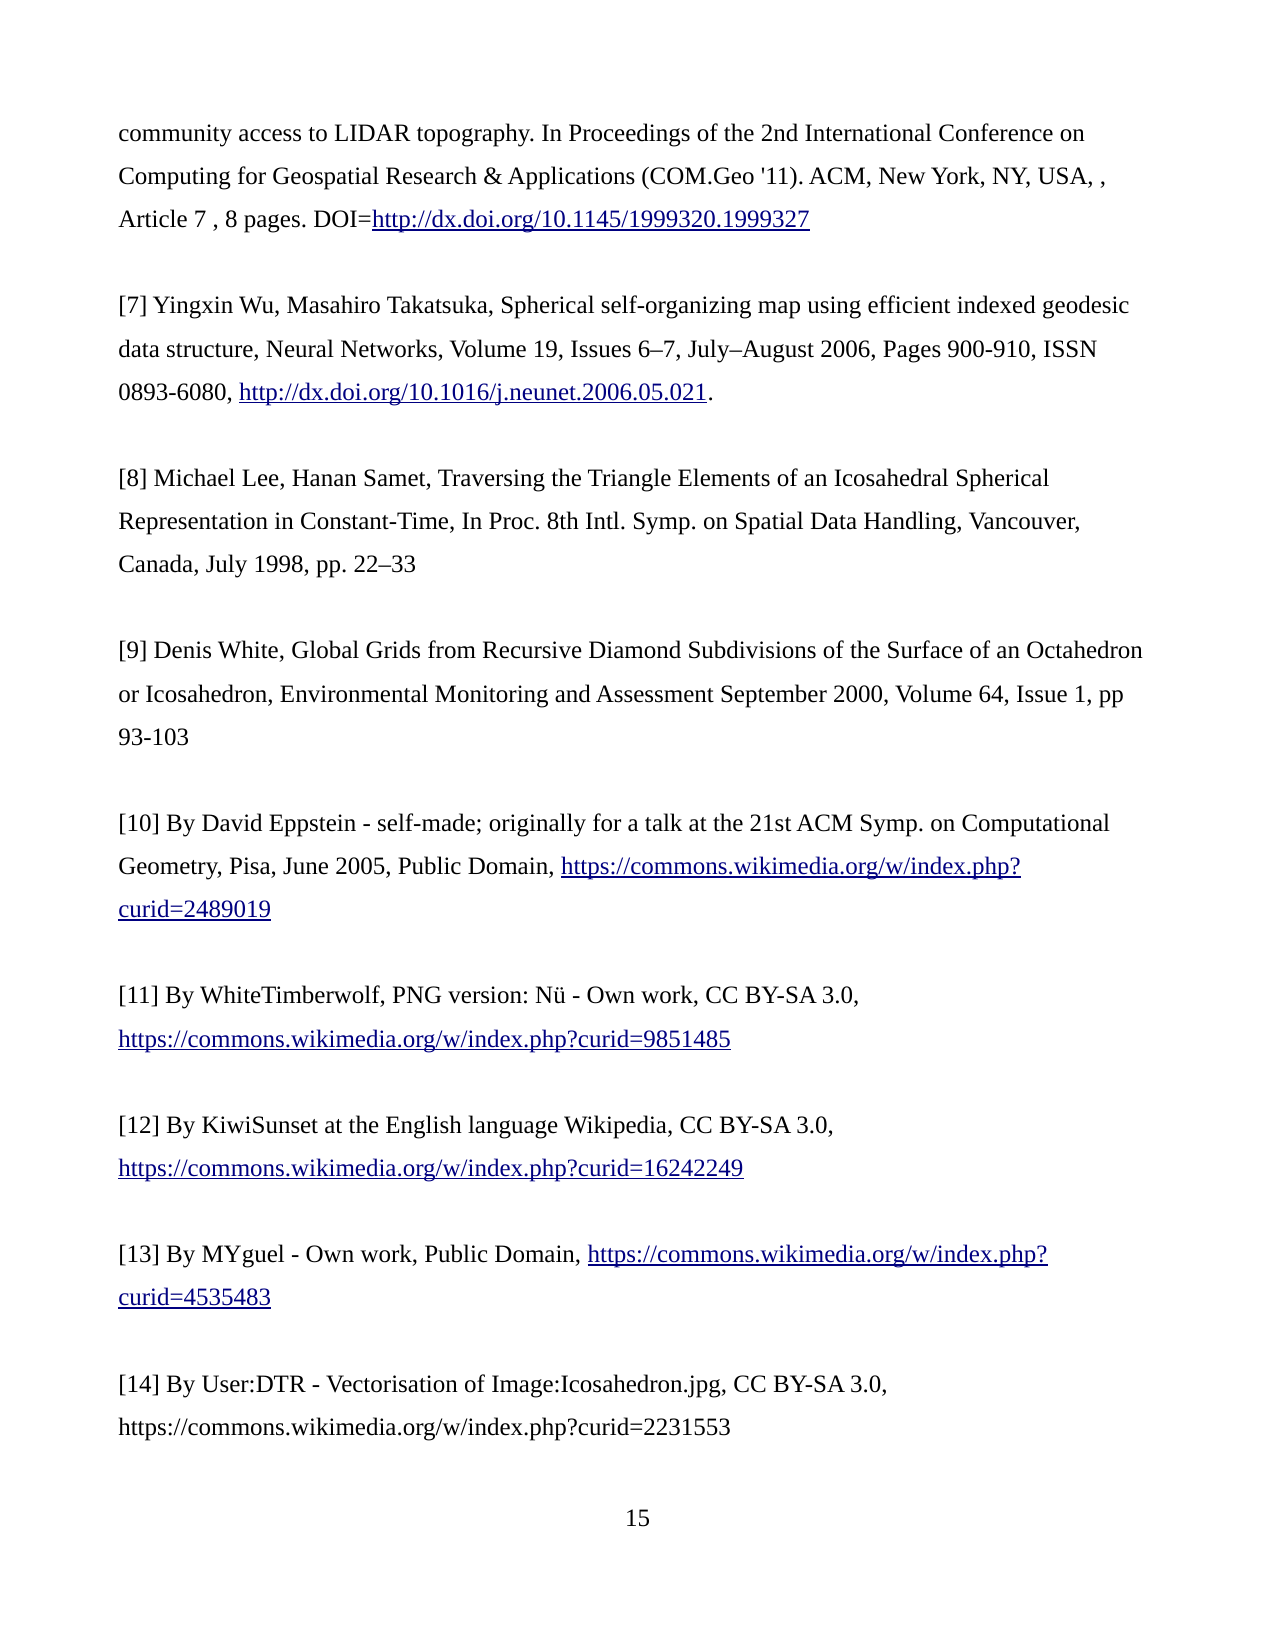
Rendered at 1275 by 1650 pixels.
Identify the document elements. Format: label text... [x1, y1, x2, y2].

text [7] Yingxin Wu, Masahiro Takatsuka, Spherical self-organizing map using efficient indexed geodesic data structure, Neural Networks, Volume 19, Issues 6–7, July–August 2006, Pages 900-910, ISSN 0893-6080, http://dx.doi.org/10.1016/j.neunet.2006.05.021. [118, 291, 1157, 406]
text [10] By David Eppstein - self-made; originally for a talk at the 21st ACM Symp. on Computational Geometry, Pisa, June 2005, Public Domain, https://commons.wikimedia.org/w/index.php?curid=2489019 [118, 808, 1157, 923]
text [12] By KiwiSunset at the English language Wikipedia, CC BY-SA 3.0, https://commons.wikimedia.org/w/index.php?curid=16242249 [118, 1110, 1157, 1182]
text community access to LIDAR topography. In Proceedings of the 2nd International Conference on Computing for Geospatial Research & Applications (COM.Geo '11). ACM, New York, NY, USA, , Article 7 , 8 pages. DOI=http://dx.doi.org/10.1145/1999320.1999327 [118, 118, 1157, 233]
text [11] By WhiteTimberwolf, PNG version: Nü - Own work, CC BY-SA 3.0, https://commons.wikimedia.org/w/index.php?curid=9851485 [118, 981, 1157, 1052]
text [8] Michael Lee, Hanan Samet, Traversing the Triangle Elements of an Icosahedral Spherical Representation in Constant-Time, In Proc. 8th Intl. Symp. on Spatial Data Handling, Vancouver, Canada, July 1998, pp. 22–33 [118, 463, 1157, 578]
text [14] By User:DTR - Vectorisation of Image:Icosahedron.jpg, CC BY-SA 3.0, https://commons.wikimedia.org/w/index.php?curid=2231553 [118, 1369, 1157, 1441]
text [9] Denis White, Global Grids from Recursive Diamond Subdivisions of the Surface of an Octahedron or Icosahedron, Environmental Monitoring and Assessment September 2000, Volume 64, Issue 1, pp 93-103 [118, 636, 1157, 751]
text [13] By MYguel - Own work, Public Domain, https://commons.wikimedia.org/w/index.php?curid=4535483 [118, 1239, 1157, 1311]
